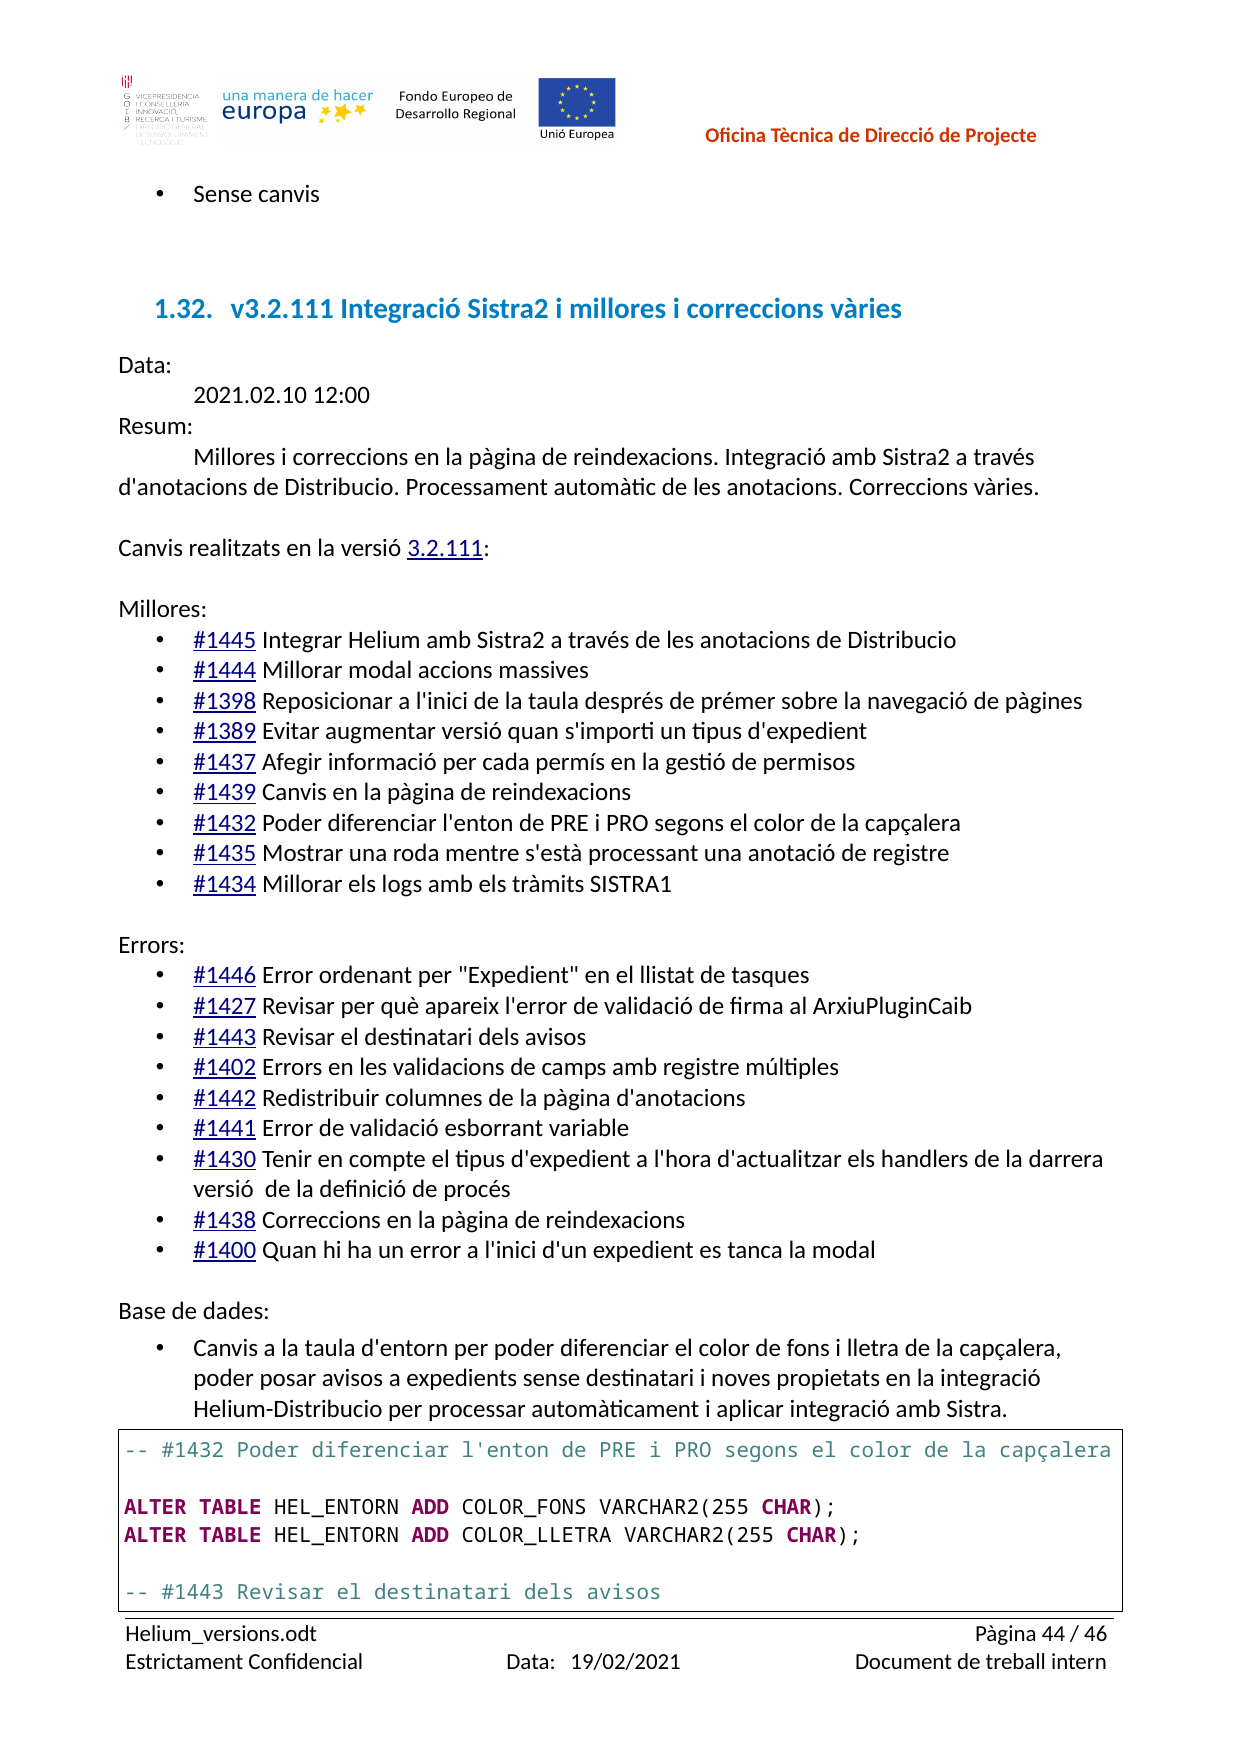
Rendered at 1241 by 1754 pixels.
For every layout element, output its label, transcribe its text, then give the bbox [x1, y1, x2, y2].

text Millores i correccions en la pàgina de reindexacions. Integració amb Sistra2 a través d'anotacions de Distribucio. Processament automàtic de les anotacions. Correccions vàries. [118, 441, 1122, 502]
list #1432 Poder diferenciar l'enton de PRE i PRO segons el color de la capçalera [156, 807, 1122, 837]
list #1434 Millorar els logs amb els tràmits SISTRA1 [156, 868, 1122, 898]
list #1441 Error de validació esborrant variable [156, 1112, 1122, 1143]
text Errors: [118, 929, 1122, 959]
list Sense canvis [156, 178, 1122, 208]
picture [118, 73, 213, 147]
list Canvis a la taula d'entorn per poder diferenciar el color de fons i lletra de la capçalera, poder posar avisos a expedients sense destinatari i noves propietats en la integració Helium-Distribucio per processar automàticament i aplicar integració amb Sistra. [156, 1332, 1122, 1423]
text Base de dades: [118, 1295, 1122, 1326]
list #1430 Tenir en compte el tipus d'expedient a l'hora d'actualitzar els handlers de la darrera versió de la definició de procés [156, 1143, 1122, 1204]
list #1446 Error ordenant per "Expedient" en el llistat de tasques [156, 959, 1122, 990]
list #1438 Correccions en la pàgina de reindexacions [156, 1204, 1122, 1234]
list #1445 Integrar Helium amb Sistra2 a través de les anotacions de Distribucio [156, 624, 1122, 654]
list #1389 Evitar augmentar versió quan s'importi un tipus d'expedient [156, 715, 1122, 746]
picture [219, 73, 621, 147]
list #1437 Afegir informació per cada permís en la gestió de permisos [156, 746, 1122, 776]
list #1435 Mostrar una roda mentre s'està processant una anotació de registre [156, 837, 1122, 868]
list #1442 Redistribuir columnes de la pàgina d'anotacions [156, 1082, 1122, 1112]
list #1402 Errors en les validacions de camps amb registre múltiples [156, 1051, 1122, 1082]
list #1398 Reposicionar a l'inici de la taula després de prémer sobre la navegació de pàgines [156, 685, 1122, 715]
text Data: [118, 349, 1122, 380]
subtitle v3.2.111 Integració Sistra2 i millores i correccions vàries [153, 290, 1122, 326]
list #1439 Canvis en la pàgina de reindexacions [156, 776, 1122, 807]
text Millores: [118, 593, 1122, 624]
text Resum: [118, 410, 1122, 441]
text Canvis realitzats en la versió 3.2.111: [118, 532, 1122, 563]
table_header -- #1432 Poder diferenciar l'enton de PRE i PRO segons el color de la capçalera ALTER TABLE HEL_ENTORN ADD COLOR_FONS VARCHAR2(255 CHAR); ALTER TABLE HEL_ENTORN ADD COLOR_LLETRA VARCHAR2(255 CHAR); -- #1443 Revisar el destinatari dels avisos [119, 1430, 1122, 1611]
list #1444 Millorar modal accions massives [156, 654, 1122, 685]
list #1443 Revisar el destinatari dels avisos [156, 1021, 1122, 1051]
list #1400 Quan hi ha un error a l'inici d'un expedient es tanca la modal [156, 1234, 1122, 1265]
text 2021.02.10 12:00 [118, 380, 1122, 410]
list #1427 Revisar per què apareix l'error de validació de firma al ArxiuPluginCaib [156, 990, 1122, 1021]
